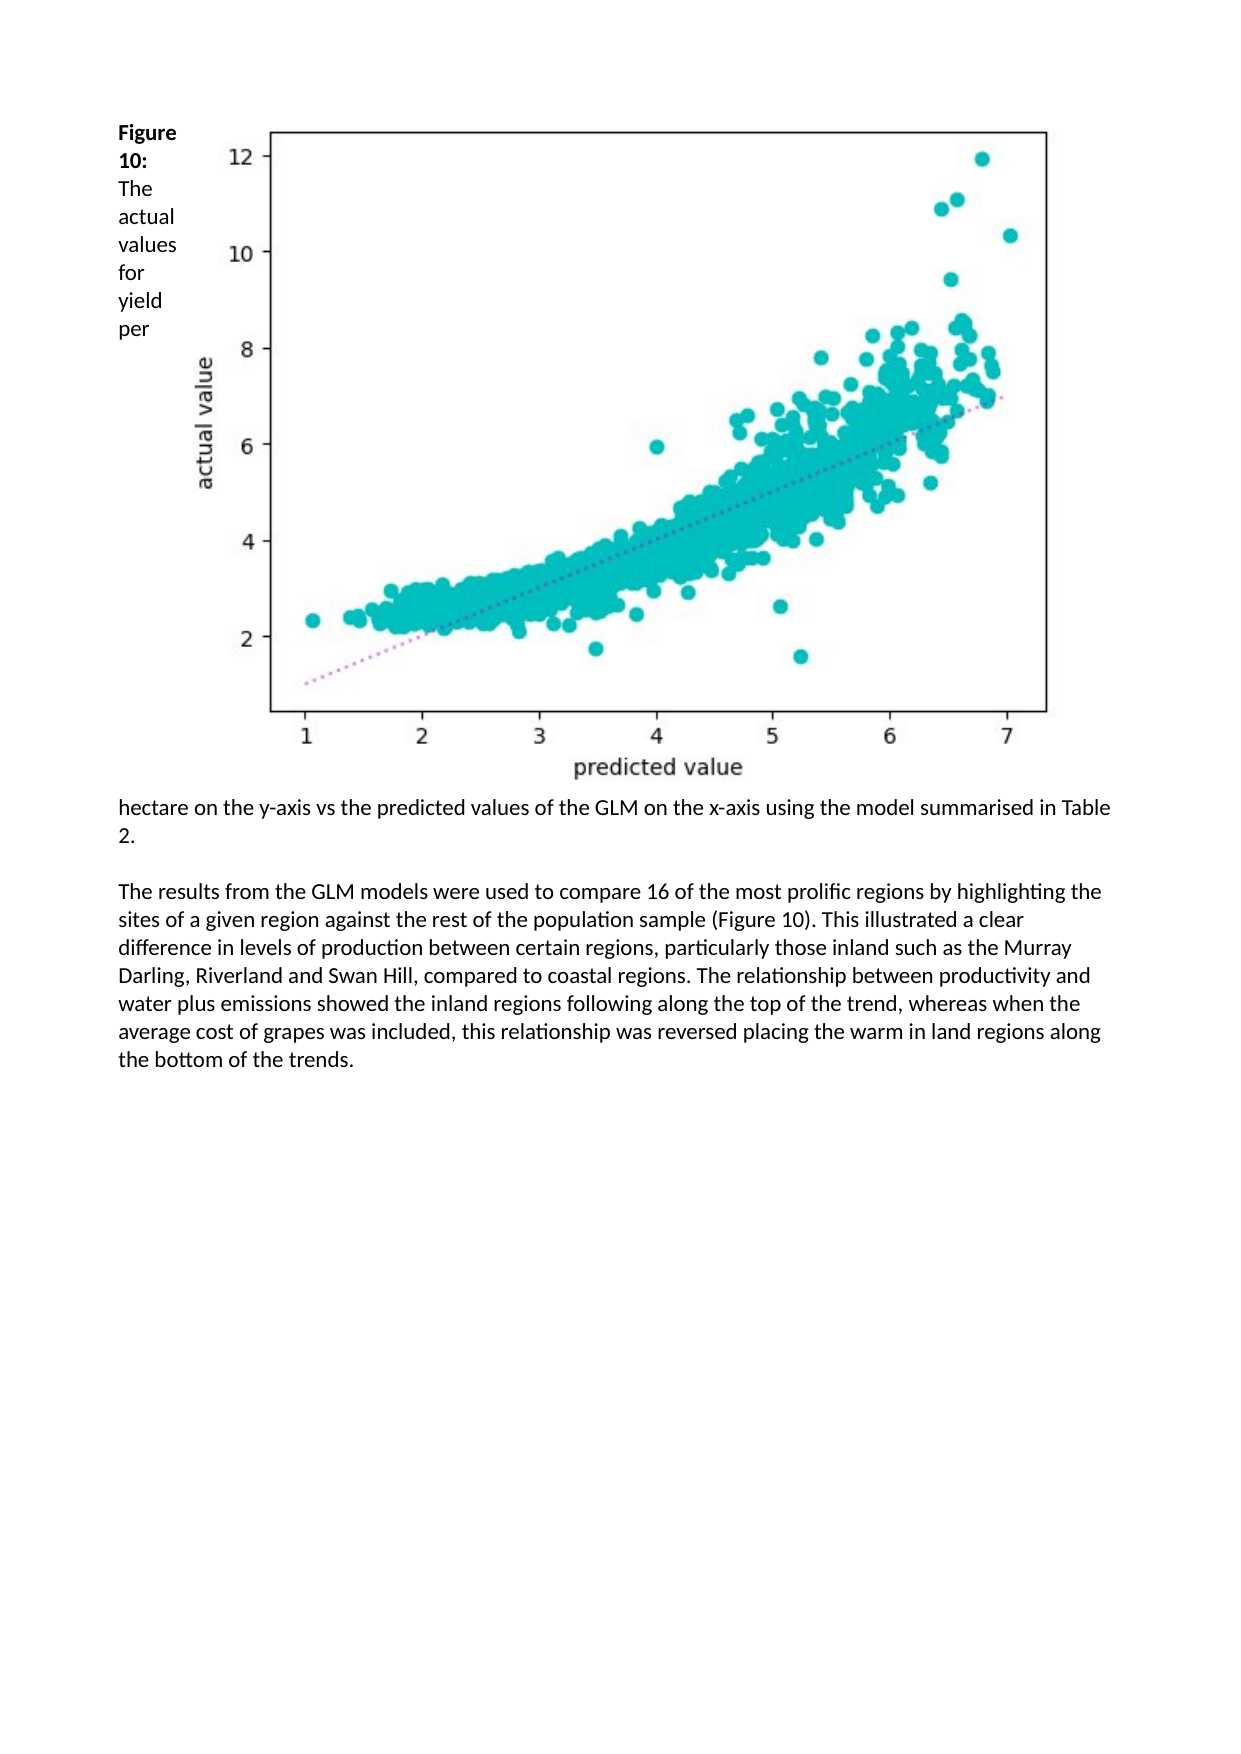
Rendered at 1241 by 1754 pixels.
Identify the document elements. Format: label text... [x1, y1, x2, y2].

picture [181, 118, 1060, 794]
list The results from the GLM models were used to compare 16 of the most prolific regions by highlighting the sites of a given region against the rest of the population sample (Figure 10). This illustrated a clear difference in levels of production between certain regions, particularly those inland such as the Murray Darling, Riverland and Swan Hill, compared to coastal regions. The relationship between productivity and water plus emissions showed the inland regions following along the top of the trend, whereas when the average cost of grapes was included, this relationship was reversed placing the warm in land regions along the bottom of the trends. [118, 877, 1122, 1073]
list Figure 10: The actual values for yield per hectare on the y-axis vs the predicted values of the GLM on the x-axis using the model summarised in Table 2. [118, 794, 1122, 849]
